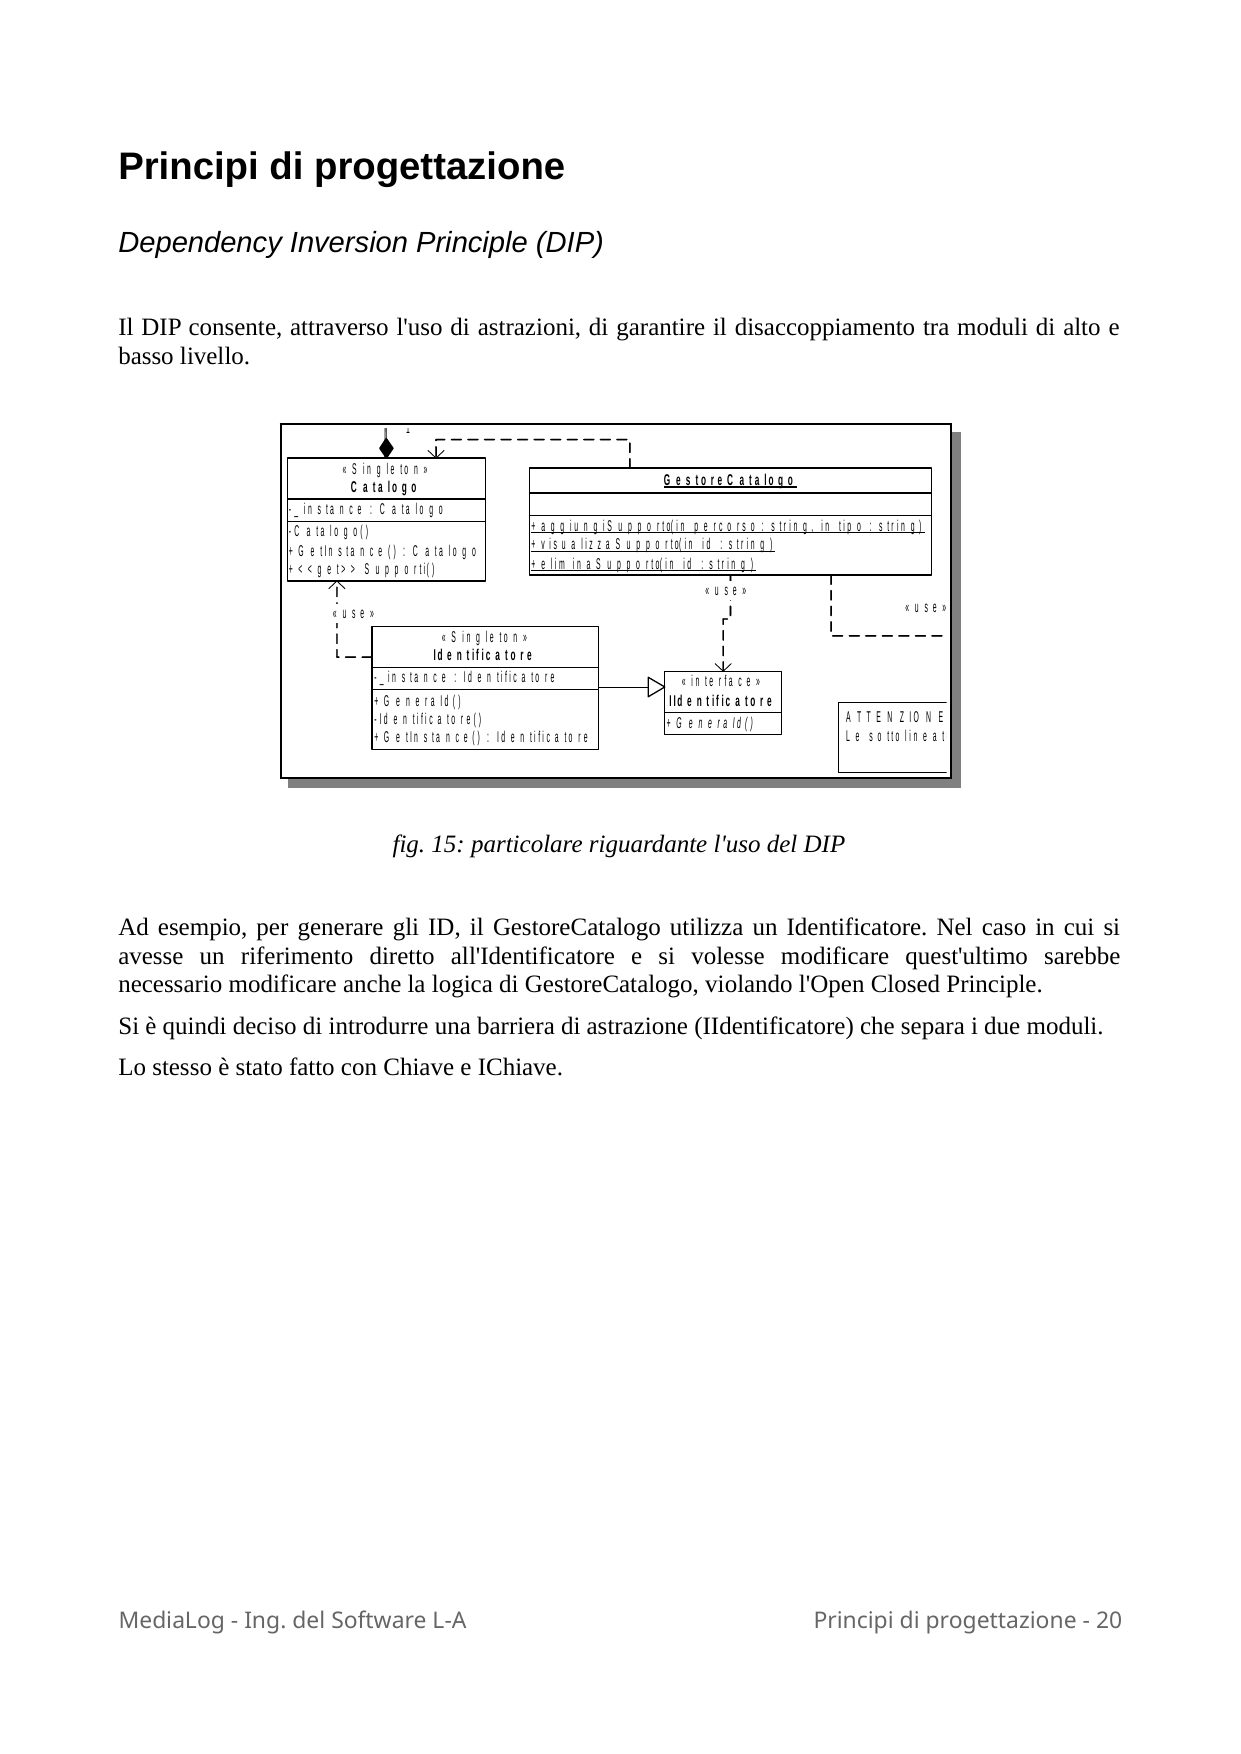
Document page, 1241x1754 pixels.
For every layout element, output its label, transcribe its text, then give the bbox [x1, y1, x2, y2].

text Ad esempio, per generare gli ID, il GestoreCatalogo utilizza un Identificatore. Nel caso in cui si avesse un riferimento diretto all'Identificatore e si volesse modificare quest'ultimo sarebbe necessario modificare anche la logica di GestoreCatalogo, violando l'Open Closed Principle. [118, 912, 1122, 998]
text Lo stesso è stato fatto con Chiave e IChiave. [118, 1052, 1122, 1081]
text Il DIP consente, attraverso l'uso di astrazioni, di garantire il disaccoppiamento tra moduli di alto e basso livello. [118, 312, 1122, 369]
subtitle Dependency Inversion Principle (DIP) [118, 225, 1122, 258]
subtitle Principi di progettazione [118, 143, 1122, 187]
text fig. 15: particolare riguardante l'uso del DIP [118, 829, 1122, 858]
text Si è quindi deciso di introdurre una barriera di astrazione (IIdentificatore) che separa i due moduli. [118, 1011, 1122, 1039]
